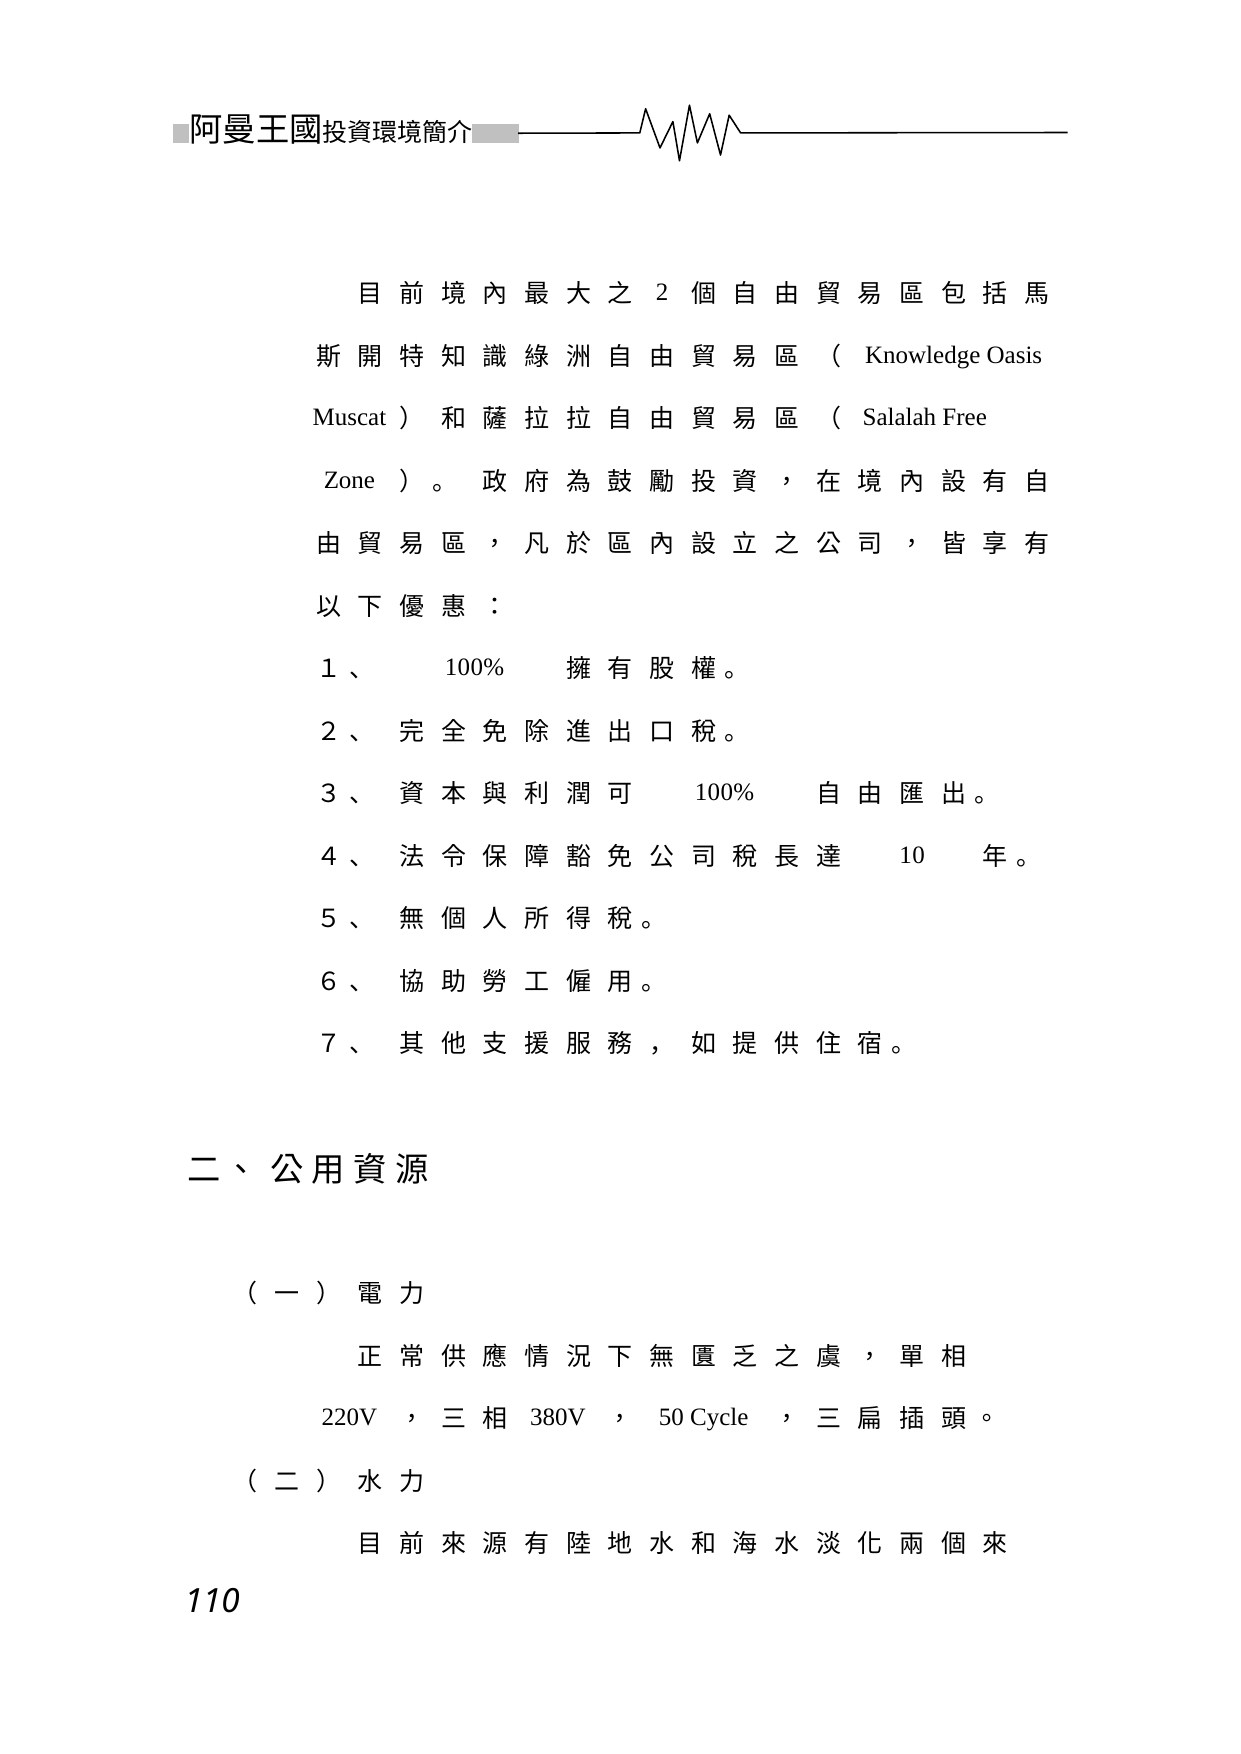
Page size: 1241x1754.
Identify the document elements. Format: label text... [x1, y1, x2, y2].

text ４、法令保障豁免公司稅長達10年。 [281, 813, 1058, 875]
text 目前境內最大之2個自由貿易區包括馬斯開特知識綠洲自由貿易區（Knowledge Oasis Muscat）和薩拉拉自由貿易區（Salalah Free Zone）。政府為鼓勵投資，在境內設有自由貿易區，凡於區內設立之公司，皆享有以下優惠： [281, 250, 1058, 625]
text ３、資本與利潤可100%自由匯出。 [281, 750, 1058, 813]
text 二、公用資源 [183, 1125, 1058, 1188]
text ２、完全免除進出口稅。 [281, 688, 1058, 750]
text ５、無個人所得稅。 [281, 875, 1058, 938]
text 正常供應情況下無匱乏之虞，單相220V，三相380V，50 Cycle，三扁插頭。 [281, 1313, 1058, 1438]
text （二）水力 [207, 1438, 1058, 1500]
text １、100%擁有股權。 [281, 625, 1058, 688]
text 目前來源有陸地水和海水淡化兩個來 [281, 1500, 1058, 1563]
text （一）電力 [207, 1250, 1058, 1313]
text ７、其他支援服務，如提供住宿。 [281, 1000, 1058, 1063]
text ６、協助勞工僱用。 [281, 938, 1058, 1000]
